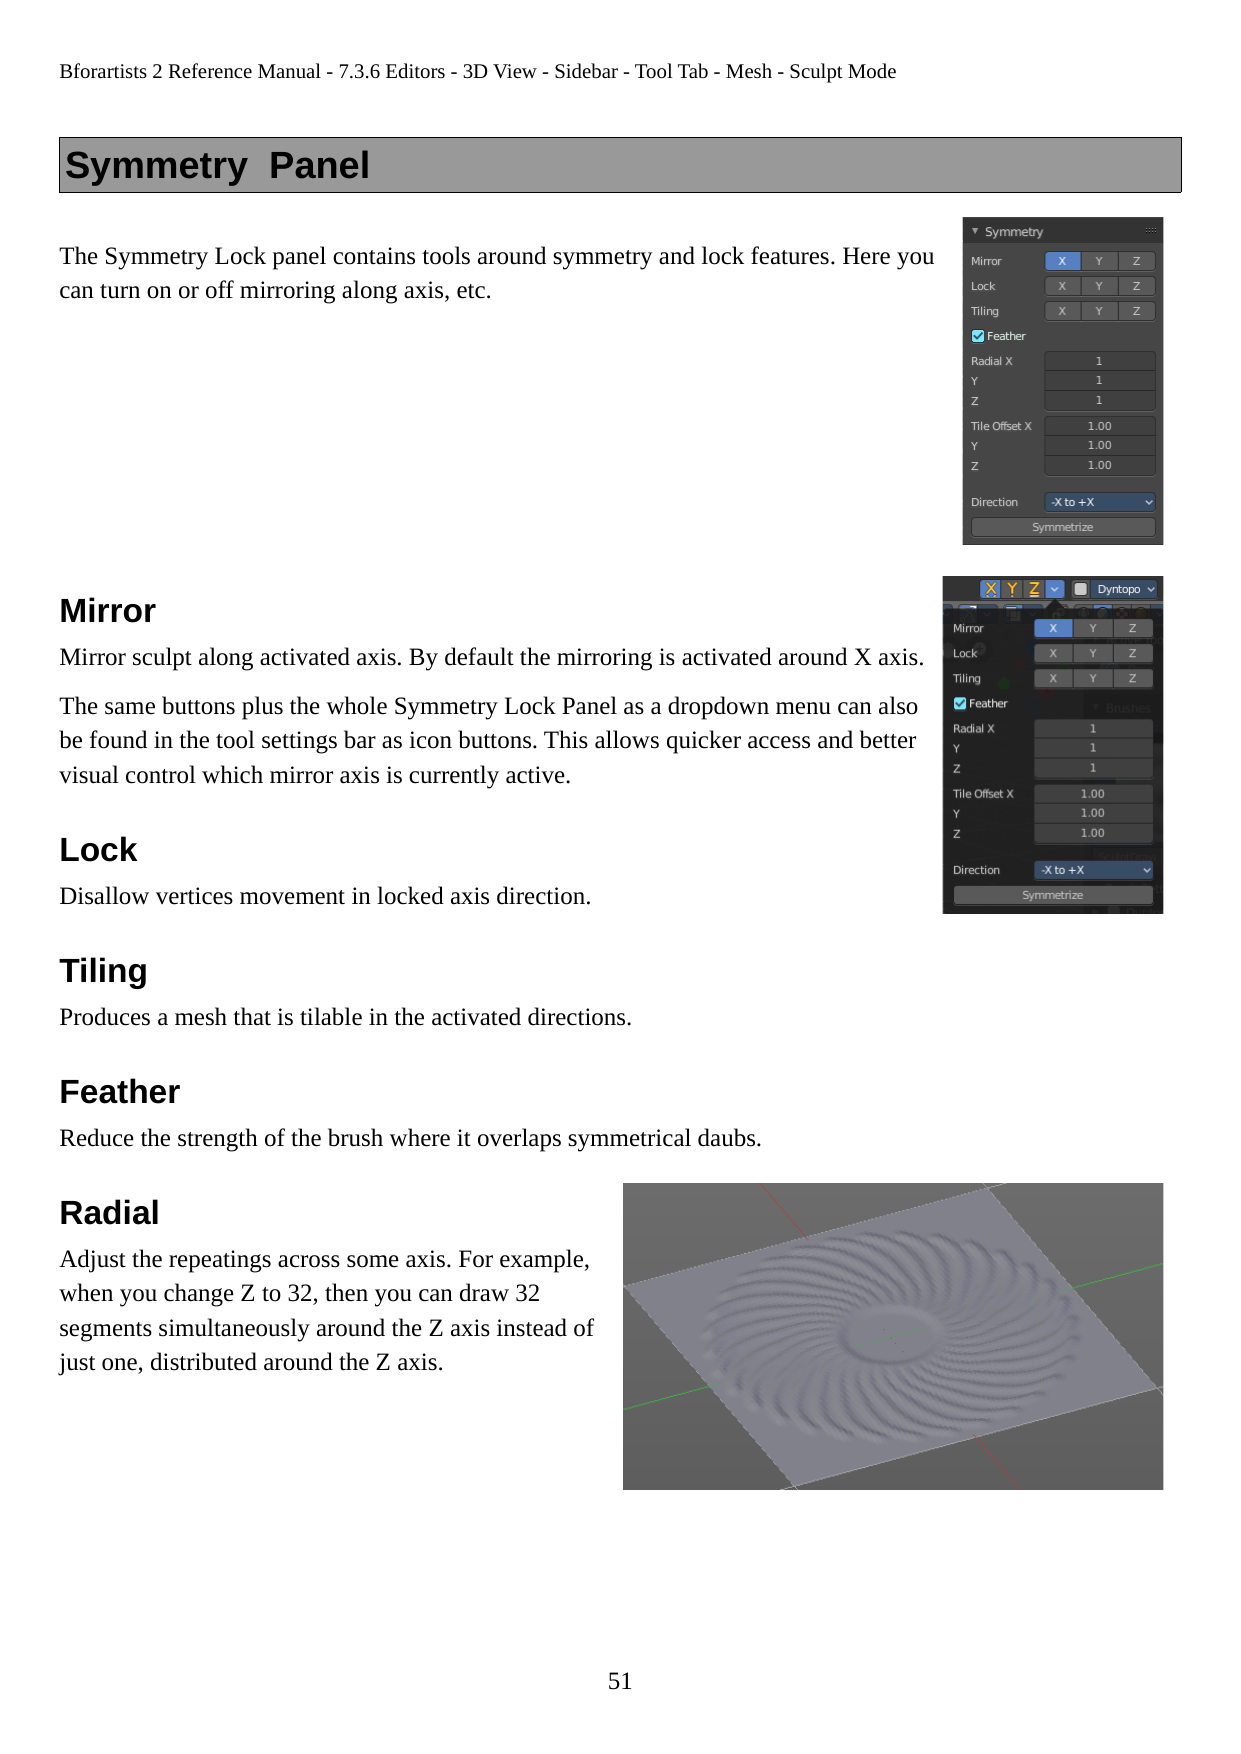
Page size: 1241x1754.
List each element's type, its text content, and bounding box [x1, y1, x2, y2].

subtitle [1164, 591, 1181, 629]
text Produces a mesh that is tilable in the activated directions. [59, 1002, 1181, 1031]
picture [623, 1183, 1164, 1490]
subtitle Feather [59, 1072, 1181, 1111]
subtitle [1164, 830, 1181, 868]
picture [962, 217, 1164, 545]
text Disallow vertices movement in locked axis direction. [59, 881, 942, 910]
subtitle [1164, 1193, 1181, 1232]
subtitle Radial [59, 1193, 623, 1232]
subtitle Lock [59, 830, 942, 868]
text Reduce the strength of the brush where it overlaps symmetrical daubs. [59, 1123, 1181, 1152]
text The same buttons plus the whole Symmetry Lock Panel as a dropdown menu can also be found in the tool settings bar as icon buttons. This allows quicker access and better visual control which mirror axis is currently active. [59, 691, 942, 789]
subtitle Tiling [59, 951, 1181, 989]
subtitle Mirror [59, 591, 942, 629]
picture [942, 576, 1164, 914]
text Mirror sculpt along activated axis. By default the mirroring is activated around X axis. [59, 642, 942, 671]
table_header Symmetry Panel [60, 138, 1181, 192]
text The Symmetry Lock panel contains tools around symmetry and lock features. Here you can turn on or off mirroring along axis, etc. [59, 241, 962, 304]
text Adjust the repeatings across some axis. For example, when you change Z to 32, then you can draw 32 segments simultaneously around the Z axis instead of just one, distributed around the Z axis. [59, 1244, 623, 1376]
